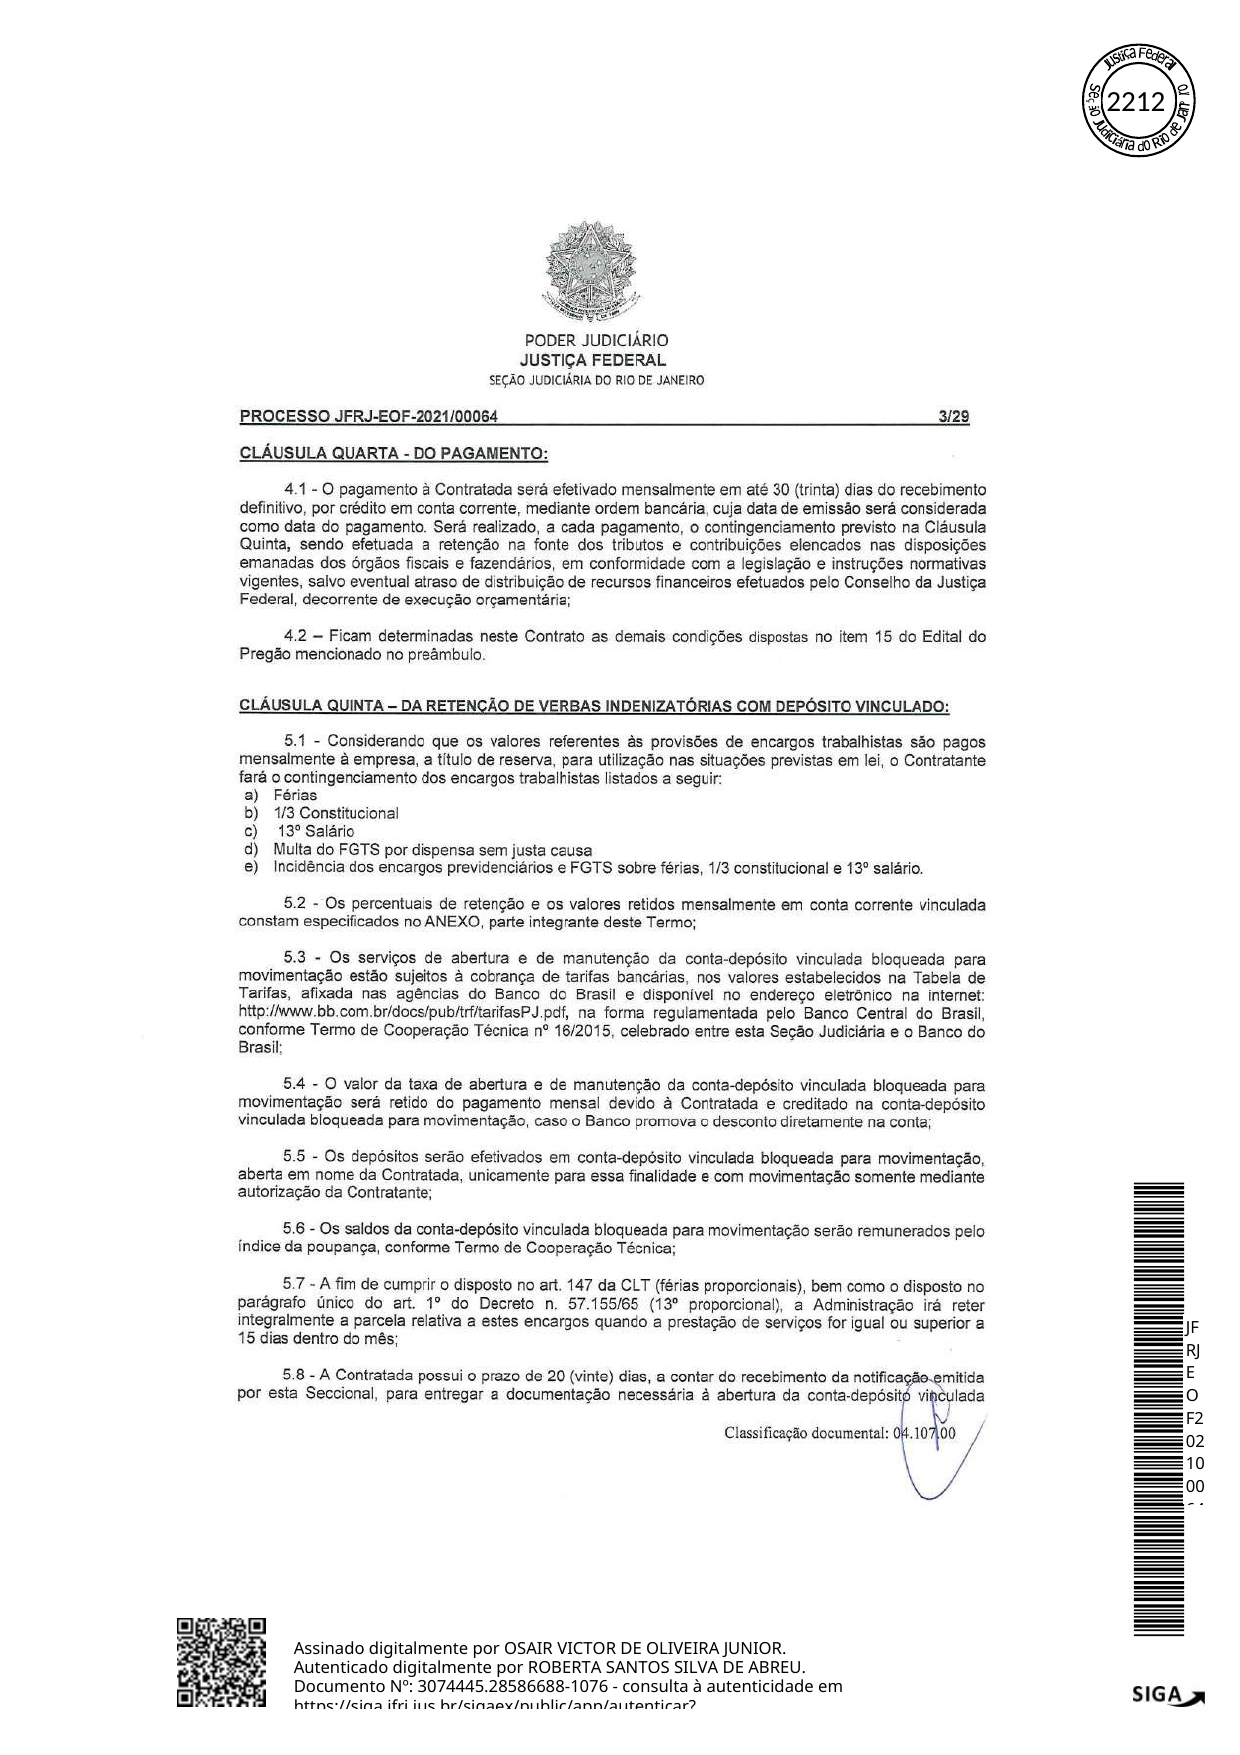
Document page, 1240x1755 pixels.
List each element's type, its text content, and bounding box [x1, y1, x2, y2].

text ç [1085, 98, 1099, 106]
text JFRJEOF202100064V08 [1186, 1316, 1206, 1504]
text e [1179, 97, 1193, 105]
